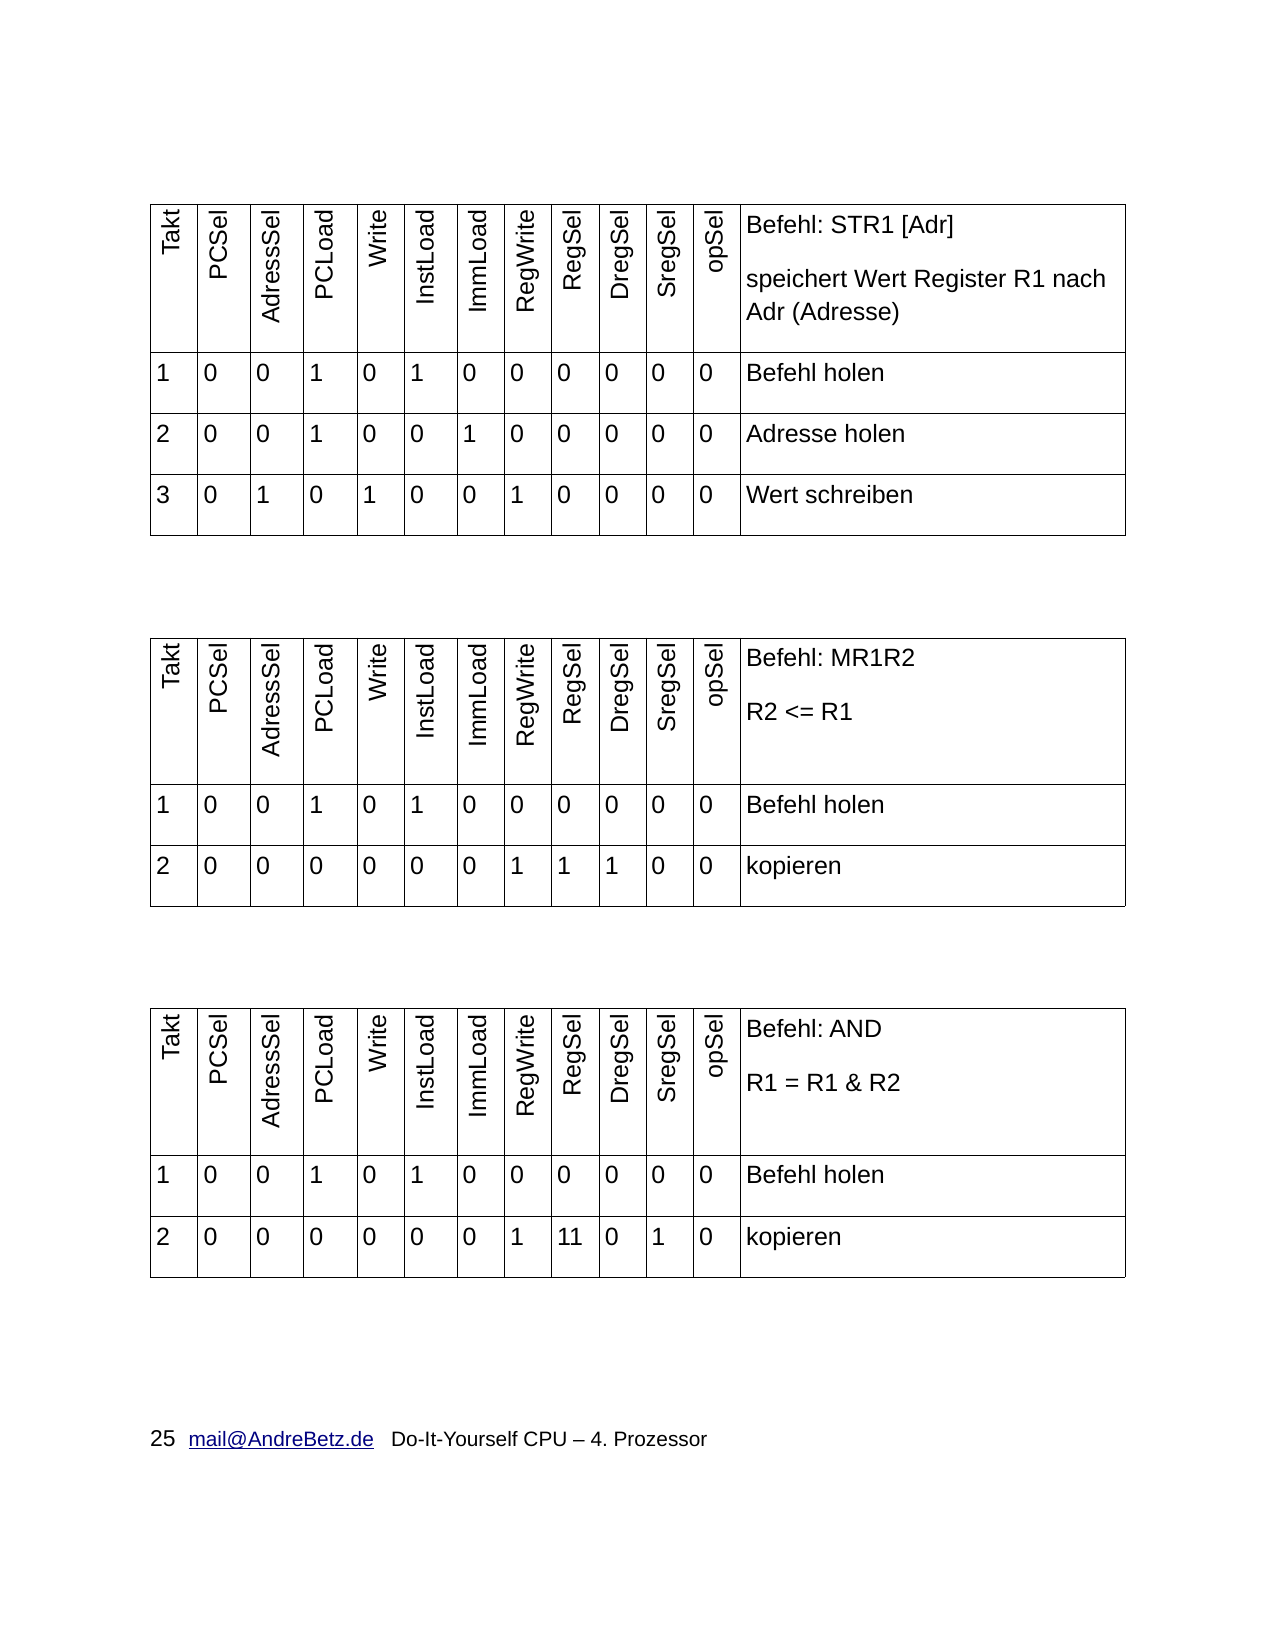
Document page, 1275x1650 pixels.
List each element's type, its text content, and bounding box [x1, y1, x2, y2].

table_cell 0 [505, 353, 551, 413]
table_cell 0 [198, 1217, 250, 1277]
table_cell 0 [505, 1156, 551, 1216]
table_cell 1 [151, 1156, 197, 1216]
table_header RegWrite [505, 639, 551, 784]
table_header AdressSel [251, 205, 303, 352]
table_cell 0 [304, 846, 357, 906]
table_cell 0 [405, 475, 457, 535]
table_cell 1 [304, 785, 357, 845]
table_cell 0 [458, 1217, 504, 1277]
table_cell 1 [358, 475, 404, 535]
table_header Befehl: MR1R2 R2 <= R1 [741, 639, 1125, 784]
table_cell kopieren [741, 1217, 1125, 1277]
table_header RegSel [552, 205, 599, 352]
table_cell Befehl holen [741, 1156, 1125, 1216]
table_cell 0 [458, 1156, 504, 1216]
table_cell 0 [198, 475, 250, 535]
table_cell 0 [552, 1156, 599, 1216]
table_cell 0 [198, 414, 250, 474]
table_cell 0 [694, 475, 740, 535]
table_header AdressSel [251, 1009, 303, 1155]
table_cell 0 [198, 1156, 250, 1216]
table_cell 0 [358, 1156, 404, 1216]
table_cell 0 [458, 785, 504, 845]
table_cell 1 [405, 353, 457, 413]
table_cell 0 [505, 785, 551, 845]
table_header PCSel [198, 205, 250, 352]
table_cell 0 [694, 1156, 740, 1216]
table_header SregSel [647, 1009, 693, 1155]
table_cell 2 [151, 1217, 197, 1277]
table_cell 0 [198, 785, 250, 845]
table_cell 1 [251, 475, 303, 535]
table_cell 0 [694, 414, 740, 474]
table_header Takt [151, 1009, 197, 1155]
table_cell 2 [151, 846, 197, 906]
table_cell 1 [600, 846, 646, 906]
table_cell 0 [647, 846, 693, 906]
table_header opSel [694, 205, 740, 352]
table_header opSel [694, 1009, 740, 1155]
table_cell 0 [405, 1217, 457, 1277]
table_cell 0 [647, 475, 693, 535]
table_cell 0 [694, 353, 740, 413]
table_cell Befehl holen [741, 353, 1125, 413]
table_cell 0 [600, 414, 646, 474]
table_cell 0 [600, 353, 646, 413]
table_cell 0 [304, 475, 357, 535]
table_cell 0 [600, 475, 646, 535]
table_header InstLoad [405, 205, 457, 352]
table_cell 0 [405, 846, 457, 906]
table_header PCSel [198, 1009, 250, 1155]
table_cell 0 [694, 785, 740, 845]
table_cell 0 [600, 1217, 646, 1277]
table_cell 0 [647, 414, 693, 474]
table_cell 0 [458, 846, 504, 906]
table_cell 0 [552, 785, 599, 845]
table_cell 1 [458, 414, 504, 474]
table_cell 0 [505, 414, 551, 474]
table_header Befehl: STR1 [Adr] speichert Wert Register R1 nach Adr (Adresse) [741, 205, 1125, 352]
table_cell 0 [251, 353, 303, 413]
table_cell 0 [251, 1217, 303, 1277]
table_cell 3 [151, 475, 197, 535]
table_header ImmLoad [458, 639, 504, 784]
table_header RegWrite [505, 1009, 551, 1155]
table_header opSel [694, 639, 740, 784]
table_cell 0 [304, 1217, 357, 1277]
table_cell 1 [505, 846, 551, 906]
table_cell 0 [694, 846, 740, 906]
table_header Write [358, 639, 404, 784]
table_cell 0 [694, 1217, 740, 1277]
table_cell 1 [505, 475, 551, 535]
table_header PCLoad [304, 205, 357, 352]
table_cell 1 [151, 353, 197, 413]
table_cell 1 [552, 846, 599, 906]
table_cell 0 [552, 414, 599, 474]
table_header AdressSel [251, 639, 303, 784]
table_header SregSel [647, 639, 693, 784]
table_cell 11 [552, 1217, 599, 1277]
table_cell 0 [358, 1217, 404, 1277]
table_cell 2 [151, 414, 197, 474]
table_cell 0 [600, 785, 646, 845]
table_cell 0 [251, 846, 303, 906]
table_cell 0 [458, 475, 504, 535]
table_cell Wert schreiben [741, 475, 1125, 535]
table_header Befehl: AND R1 = R1 & R2 [741, 1009, 1125, 1155]
table_cell 0 [198, 846, 250, 906]
table_header DregSel [600, 639, 646, 784]
table_header RegSel [552, 639, 599, 784]
table_header RegWrite [505, 205, 551, 352]
table_cell kopieren [741, 846, 1125, 906]
table_header PCLoad [304, 1009, 357, 1155]
table_header DregSel [600, 205, 646, 352]
table_cell 1 [647, 1217, 693, 1277]
table_cell 1 [151, 785, 197, 845]
table_cell 1 [505, 1217, 551, 1277]
table_header ImmLoad [458, 205, 504, 352]
table_header ImmLoad [458, 1009, 504, 1155]
table_cell 0 [251, 1156, 303, 1216]
table_header InstLoad [405, 1009, 457, 1155]
table_cell 1 [405, 785, 457, 845]
table_cell 0 [458, 353, 504, 413]
table_header InstLoad [405, 639, 457, 784]
table_cell 0 [251, 785, 303, 845]
table_cell 0 [358, 353, 404, 413]
table_header SregSel [647, 205, 693, 352]
table_header PCLoad [304, 639, 357, 784]
table_cell 1 [304, 414, 357, 474]
table_cell 0 [405, 414, 457, 474]
table_cell 0 [198, 353, 250, 413]
table_cell 0 [251, 414, 303, 474]
table_header Write [358, 205, 404, 352]
table_cell 0 [552, 475, 599, 535]
table_cell 0 [647, 1156, 693, 1216]
table_cell 0 [358, 414, 404, 474]
table_header RegSel [552, 1009, 599, 1155]
table_header Takt [151, 205, 197, 352]
table_cell Befehl holen [741, 785, 1125, 845]
table_cell 1 [405, 1156, 457, 1216]
table_header Write [358, 1009, 404, 1155]
table_cell 0 [600, 1156, 646, 1216]
table_cell 0 [358, 785, 404, 845]
table_cell 0 [552, 353, 599, 413]
table_cell Adresse holen [741, 414, 1125, 474]
table_cell 0 [358, 846, 404, 906]
table_cell 1 [304, 353, 357, 413]
table_header DregSel [600, 1009, 646, 1155]
table_cell 0 [647, 353, 693, 413]
table_header Takt [151, 639, 197, 784]
table_cell 1 [304, 1156, 357, 1216]
table_header PCSel [198, 639, 250, 784]
table_cell 0 [647, 785, 693, 845]
